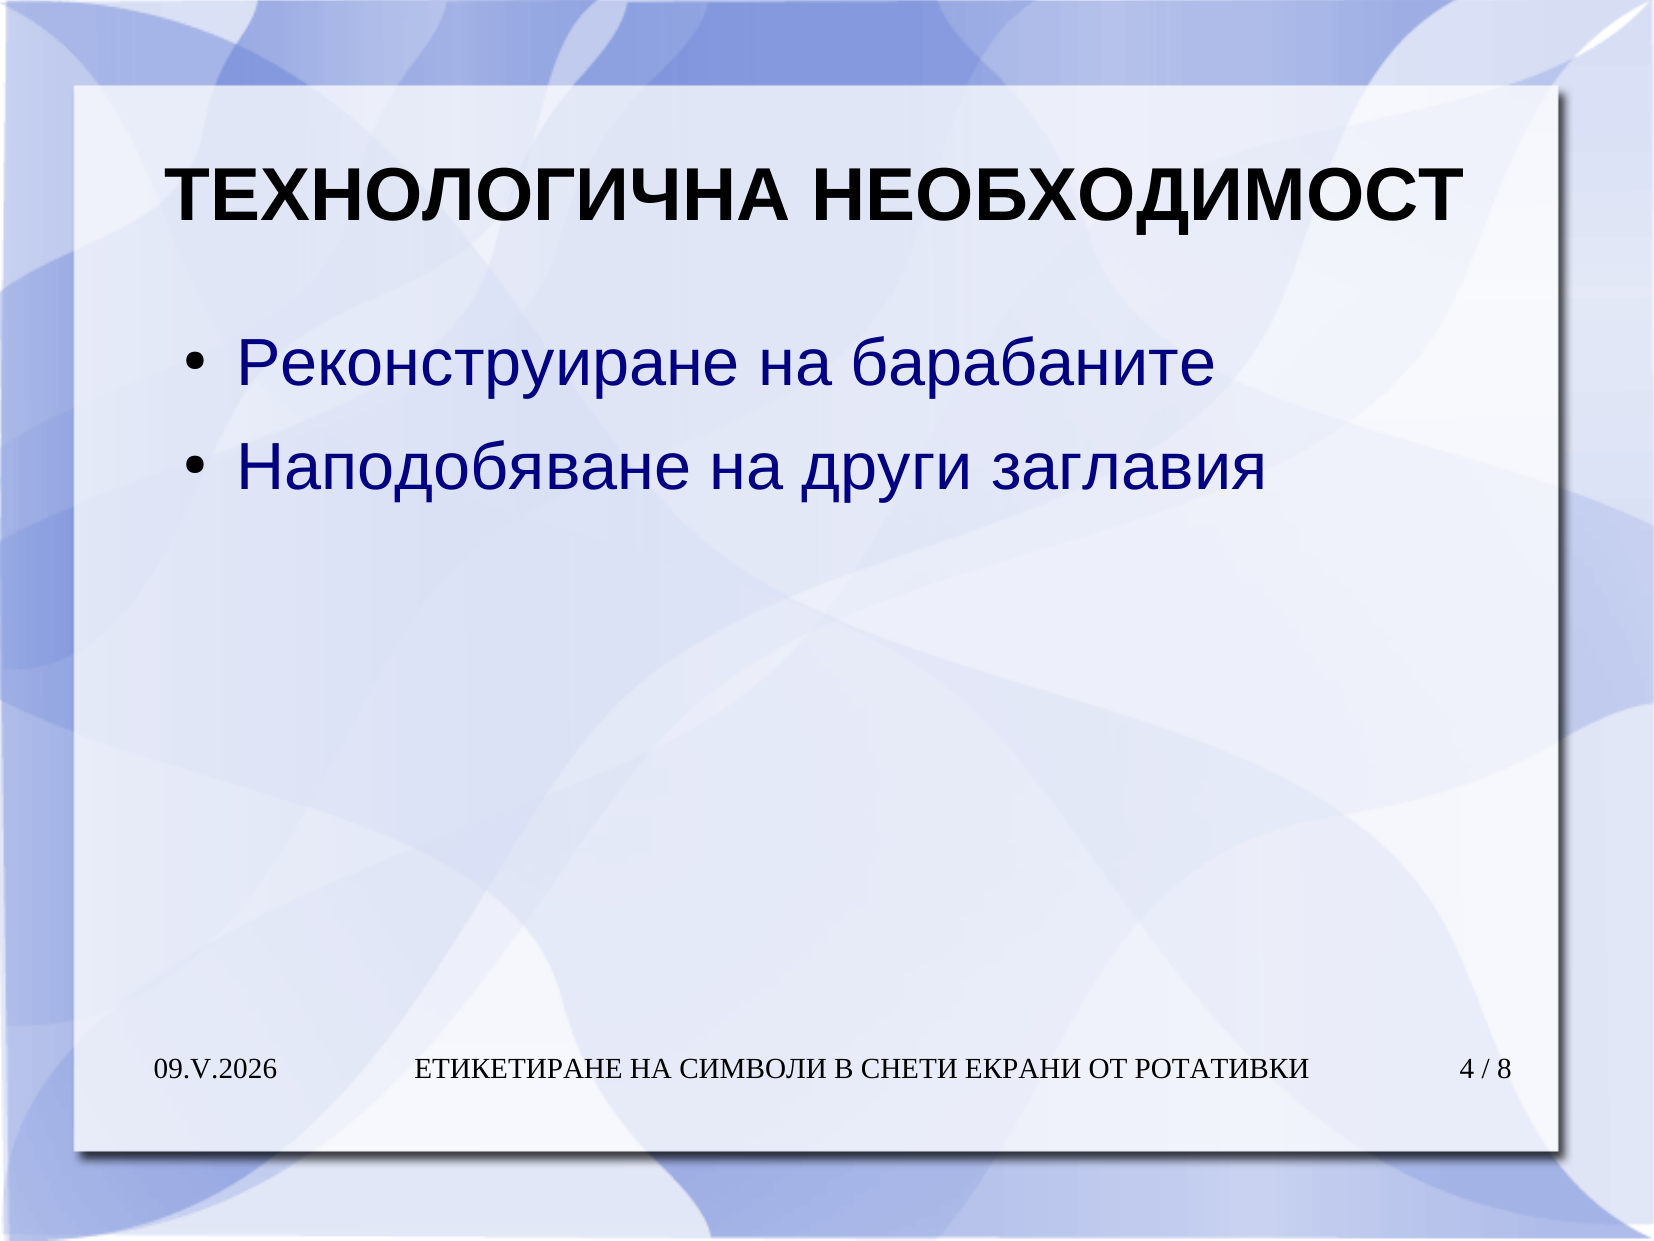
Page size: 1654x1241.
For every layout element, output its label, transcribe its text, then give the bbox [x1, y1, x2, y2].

picture [0, 0, 1654, 1241]
title Технологична необходимост [88, 90, 1542, 298]
list Реконструиране на барабаните Наподобяване на други заглавия [147, 324, 1506, 1034]
